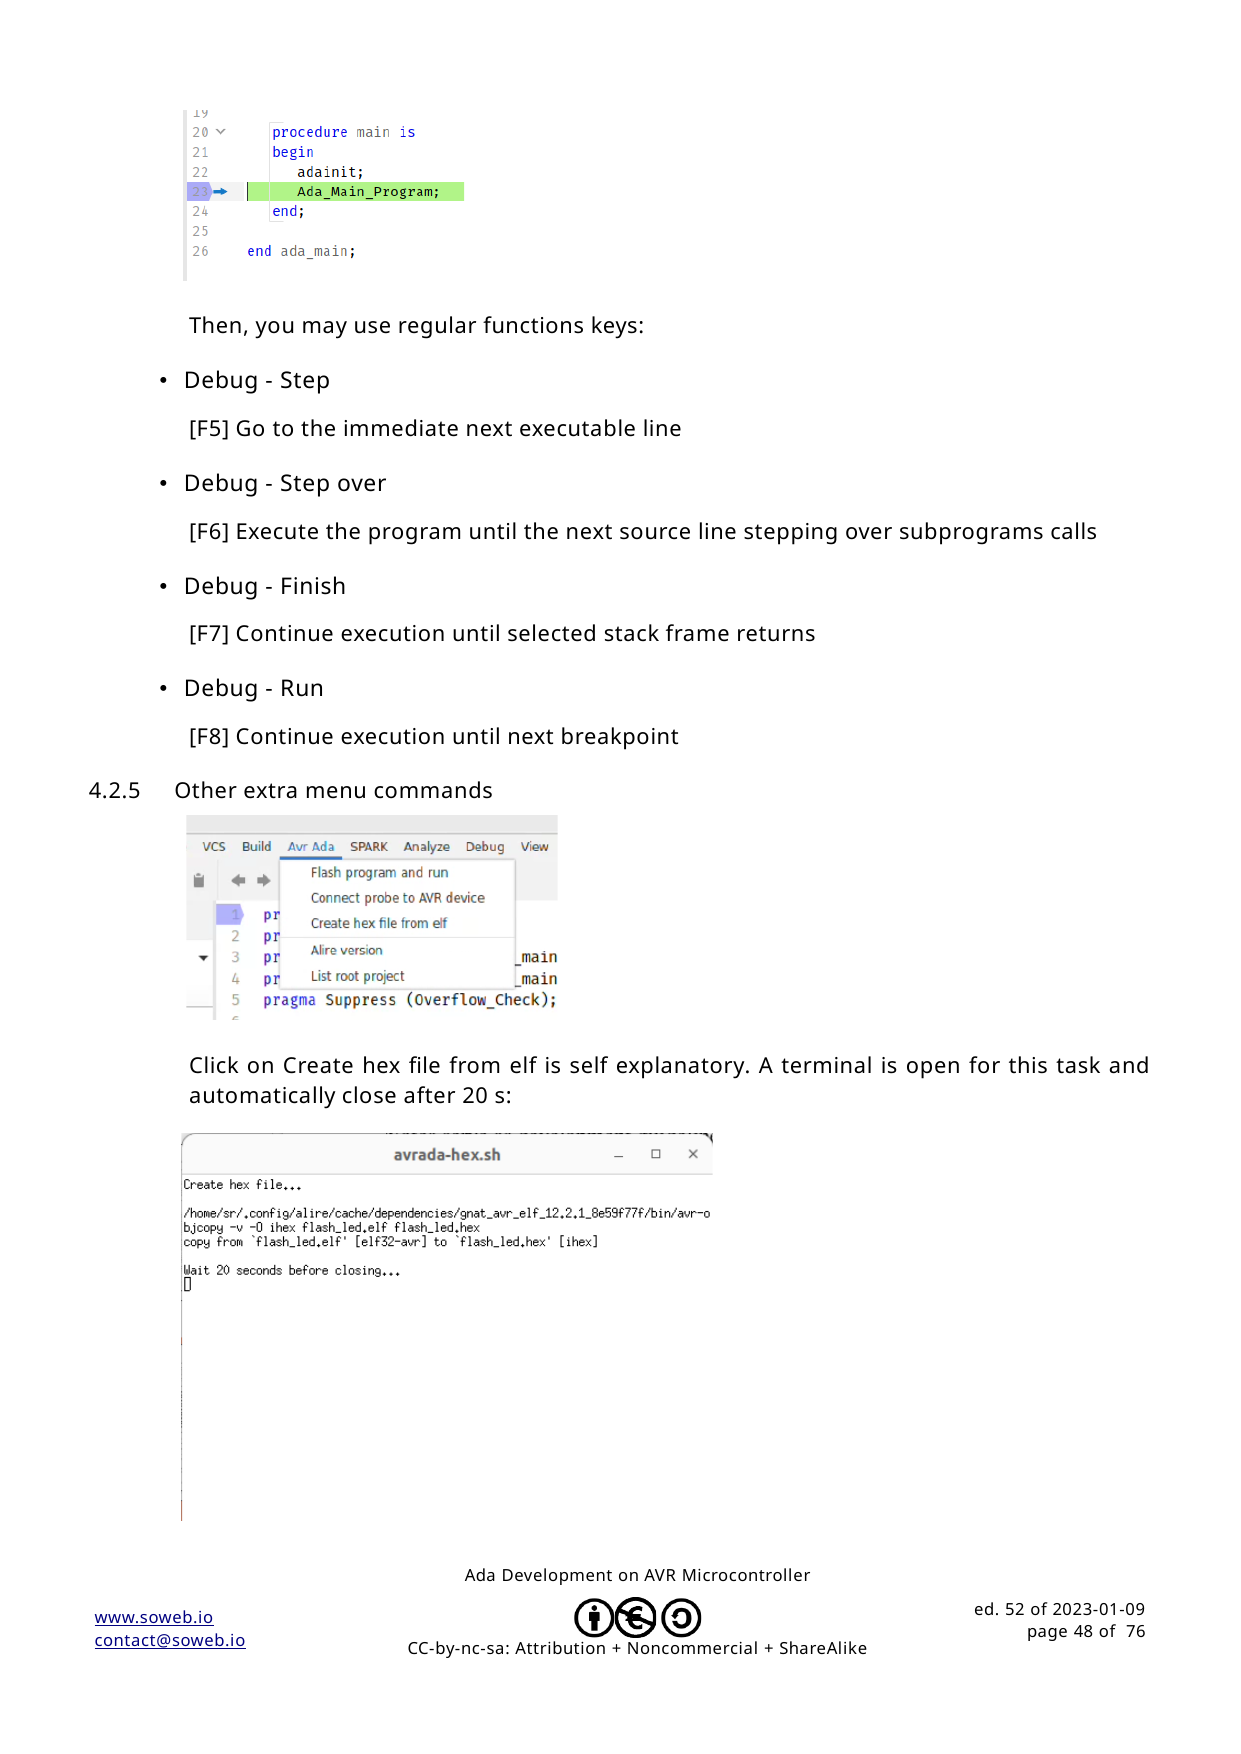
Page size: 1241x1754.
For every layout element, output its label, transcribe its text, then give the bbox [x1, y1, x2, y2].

subtitle Debug - Step [159, 364, 1152, 395]
picture [159, 110, 465, 281]
picture [573, 1597, 657, 1638]
picture [181, 1133, 713, 1521]
text [F6] Execute the program until the next source line stepping over subprograms calls [189, 516, 1152, 546]
picture [186, 815, 558, 1020]
text [F8] Continue execution until next breakpoint [189, 721, 1152, 751]
subtitle Debug - Finish [159, 569, 1152, 600]
text [F5] Go to the immediate next executable line [189, 413, 1152, 443]
text Then, you may use regular functions keys: [189, 310, 1152, 340]
text [F7] Continue execution until selected stack frame returns [189, 618, 1152, 648]
subtitle Other extra menu commands [88, 774, 1152, 815]
subtitle Debug - Step over [159, 467, 1152, 498]
text Click on Create hex file from elf is self explanatory. A terminal is open for this task and automatically close after 20 s: [189, 1050, 1152, 1110]
picture [660, 1597, 702, 1638]
subtitle Debug - Run [159, 672, 1152, 703]
